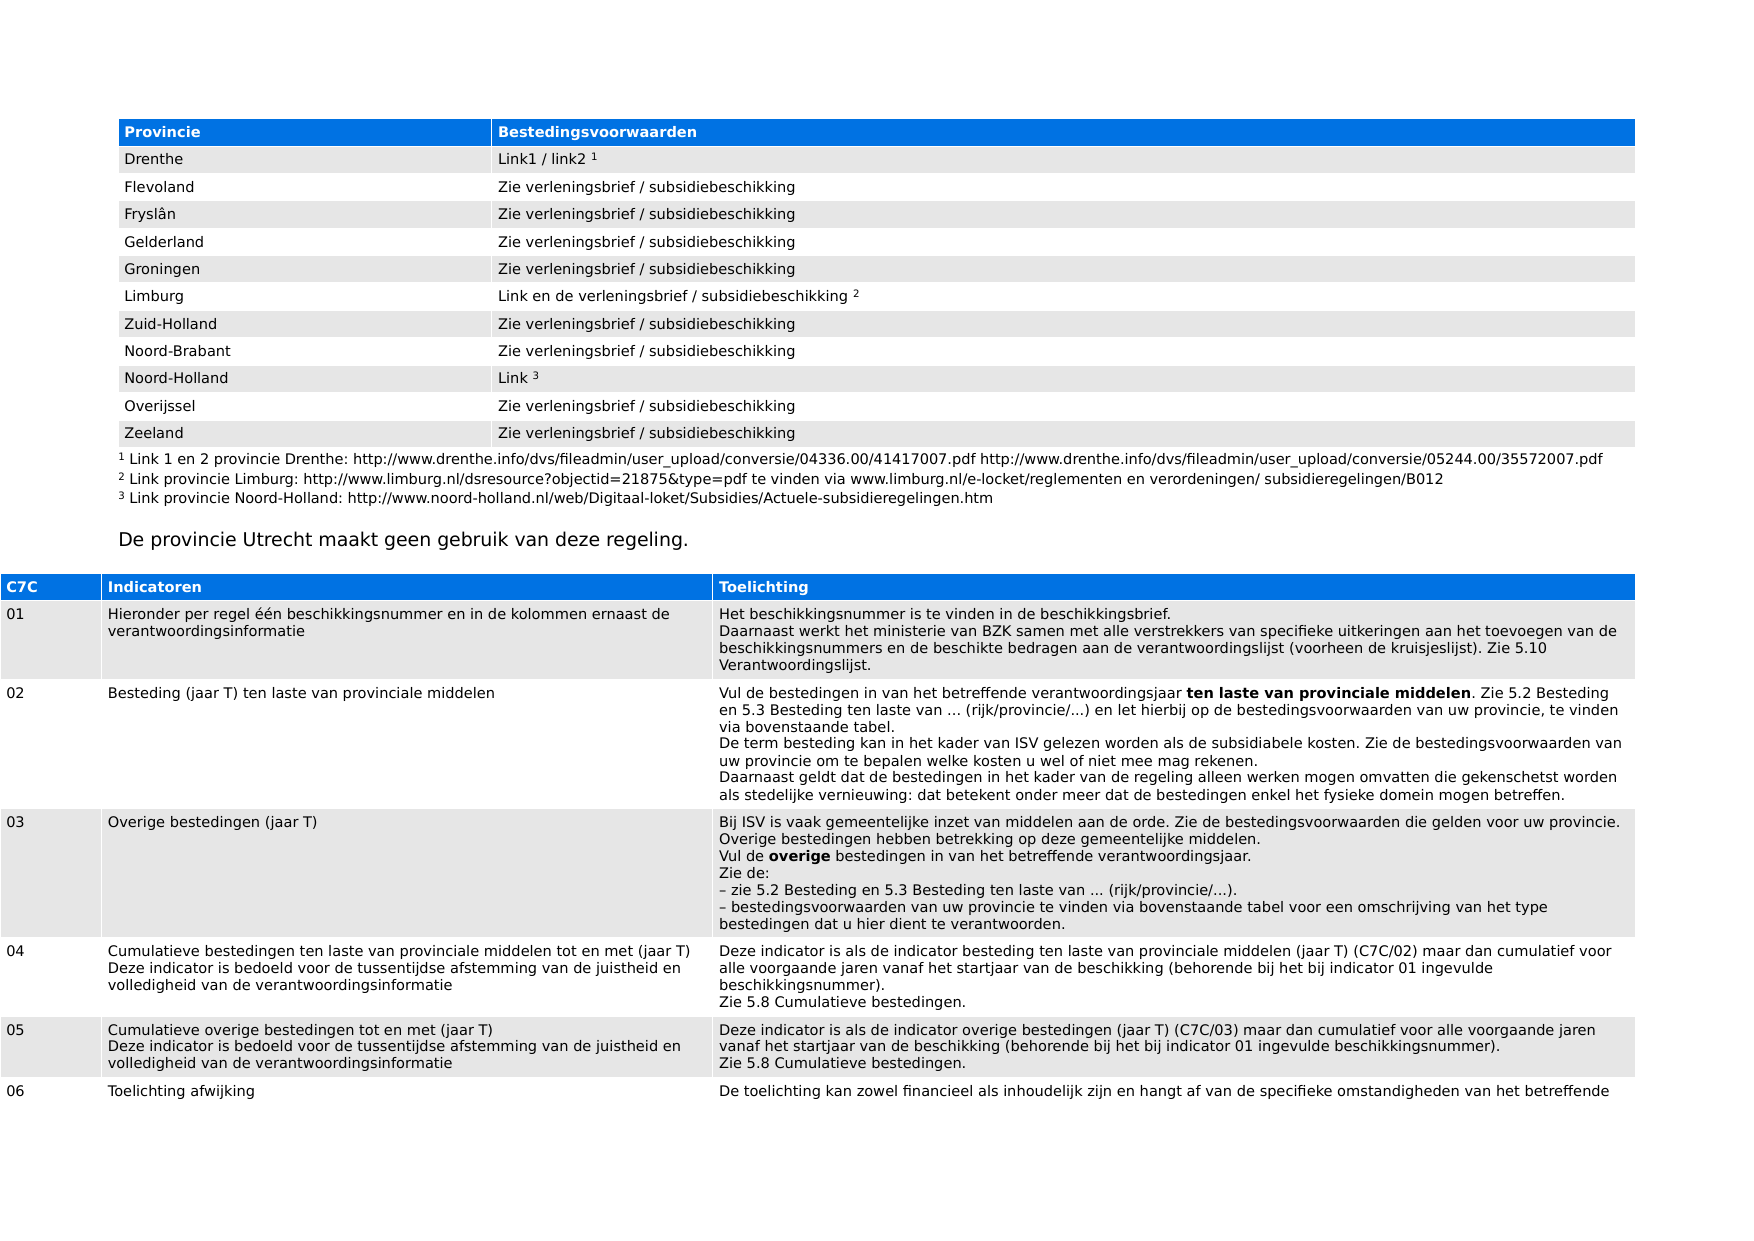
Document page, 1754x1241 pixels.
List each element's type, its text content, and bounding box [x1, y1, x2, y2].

table_cell Zie verleningsbrief / subsidiebeschikking [492, 229, 1635, 255]
table_header Indicatoren [102, 574, 712, 600]
table_cell Gelderland [119, 229, 491, 255]
table_cell Vul de bestedingen in van het betreffende verantwoordingsjaar ten laste van provinciale middelen. Zie 5.2 Besteding en 5.3 Besteding ten laste van ... (rijk/provincie/...) en let hierbij op de bestedingsvoorwaarden van uw provincie, te vinden via bovenstaande tabel. De term besteding kan in het kader van ISV gelezen worden als de subsidiabele kosten. Zie de bestedingsvoorwaarden van uw provincie om te bepalen welke kosten u wel of niet mee mag rekenen. Daarnaast geldt dat de bestedingen in het kader van de regeling alleen werken mogen omvatten die gekenschetst worden als stedelijke vernieuwing: dat betekent onder meer dat de bestedingen enkel het fysieke domein mogen betreffen. [713, 680, 1635, 808]
table_cell Link 3 [492, 366, 1635, 392]
table_cell Zeeland [119, 421, 491, 447]
table_cell De toelichting kan zowel financieel als inhoudelijk zijn en hangt af van de specifieke omstandigheden van het betreffende [713, 1078, 1635, 1104]
table_header Provincie [119, 119, 491, 146]
table_cell Het beschikkingsnummer is te vinden in de beschikkingsbrief. Daarnaast werkt het ministerie van BZK samen met alle verstrekkers van specifieke uitkeringen aan het toevoegen van de beschikkingsnummers en de beschikte bedragen aan de verantwoordingslijst (voorheen de kruisjeslijst). Zie 5.10 Verantwoordingslijst. [713, 601, 1635, 679]
table_cell Zie verleningsbrief / subsidiebeschikking [492, 256, 1635, 282]
table_cell Flevoland [119, 174, 491, 200]
table_cell Zie verleningsbrief / subsidiebeschikking [492, 311, 1635, 337]
table_header Bestedingsvoorwaarden [492, 119, 1635, 146]
table_cell Zie verleningsbrief / subsidiebeschikking [492, 421, 1635, 447]
table_cell Limburg [119, 284, 491, 310]
table_cell 06 [1, 1078, 101, 1104]
table_cell 1 Link 1 en 2 provincie Drenthe: http://www.drenthe.info/dvs/fileadmin/user_upload/conversie/04336.00/41417007.pdf http://www.drenthe.info/dvs/fileadmin/user_upload/conversie/05244.00/35572007.pdf 2 Link provincie Limburg: http://www.limburg.nl/dsresource?objectid=21875&type=pdf te vinden via www.limburg.nl/e-locket/reglementen en verordeningen/ subsidieregelingen/B012 3 Link provincie Noord-Holland: http://www.noord-holland.nl/web/Digitaal-loket/Subsidies/Actuele-subsidieregelingen.htm [118, 448, 1636, 507]
table_cell Besteding (jaar T) ten laste van provinciale middelen [102, 680, 712, 808]
table_cell 03 [1, 809, 101, 937]
table_cell Groningen [119, 256, 491, 282]
table_cell Zie verleningsbrief / subsidiebeschikking [492, 338, 1635, 365]
table_cell Deze indicator is als de indicator besteding ten laste van provinciale middelen (jaar T) (C7C/02) maar dan cumulatief voor alle voorgaande jaren vanaf het startjaar van de beschikking (behorende bij het bij indicator 01 ingevulde beschikkingsnummer). Zie 5.8 Cumulatieve bestedingen. [713, 938, 1635, 1016]
table_cell Zie verleningsbrief / subsidiebeschikking [492, 174, 1635, 200]
table_cell Cumulatieve bestedingen ten laste van provinciale middelen tot en met (jaar T) Deze indicator is bedoeld voor de tussentijdse afstemming van de juistheid en volledigheid van de verantwoordingsinformatie [102, 938, 712, 1016]
table_cell Overige bestedingen (jaar T) [102, 809, 712, 937]
table_cell 05 [1, 1017, 101, 1077]
table_cell Cumulatieve overige bestedingen tot en met (jaar T) Deze indicator is bedoeld voor de tussentijdse afstemming van de juistheid en volledigheid van de verantwoordingsinformatie [102, 1017, 712, 1077]
table_cell Noord-Holland [119, 366, 491, 392]
table_cell Toelichting afwijking [102, 1078, 712, 1104]
table_cell Link en de verleningsbrief / subsidiebeschikking 2 [492, 284, 1635, 310]
table_cell Deze indicator is als de indicator overige bestedingen (jaar T) (C7C/03) maar dan cumulatief voor alle voorgaande jaren vanaf het startjaar van de beschikking (behorende bij het bij indicator 01 ingevulde beschikkingsnummer). Zie 5.8 Cumulatieve bestedingen. [713, 1017, 1635, 1077]
table_cell Noord-Brabant [119, 338, 491, 365]
table_header Toelichting [713, 574, 1635, 600]
table_cell Fryslân [119, 201, 491, 228]
table_cell 01 [1, 601, 101, 679]
table_cell 02 [1, 680, 101, 808]
table_cell Zie verleningsbrief / subsidiebeschikking [492, 201, 1635, 228]
table_cell Drenthe [119, 147, 491, 173]
table_cell Bij ISV is vaak gemeentelijke inzet van middelen aan de orde. Zie de bestedingsvoorwaarden die gelden voor uw provincie. Overige bestedingen hebben betrekking op deze gemeentelijke middelen. Vul de overige bestedingen in van het betreffende verantwoordingsjaar. Zie de: – zie 5.2 Besteding en 5.3 Besteding ten laste van ... (rijk/provincie/...). – bestedingsvoorwaarden van uw provincie te vinden via bovenstaande tabel voor een omschrijving van het type bestedingen dat u hier dient te verantwoorden. [713, 809, 1635, 937]
table_cell Hieronder per regel één beschikkingsnummer en in de kolommen ernaast de verantwoordingsinformatie [102, 601, 712, 679]
table_header C7C [1, 574, 101, 600]
table_cell 04 [1, 938, 101, 1016]
table_cell Overijssel [119, 393, 491, 419]
table_cell Zuid-Holland [119, 311, 491, 337]
table_cell Zie verleningsbrief / subsidiebeschikking [492, 393, 1635, 419]
table_cell Link1 / link2 1 [492, 147, 1635, 173]
text De provincie Utrecht maakt geen gebruik van deze regeling. [118, 529, 1636, 551]
